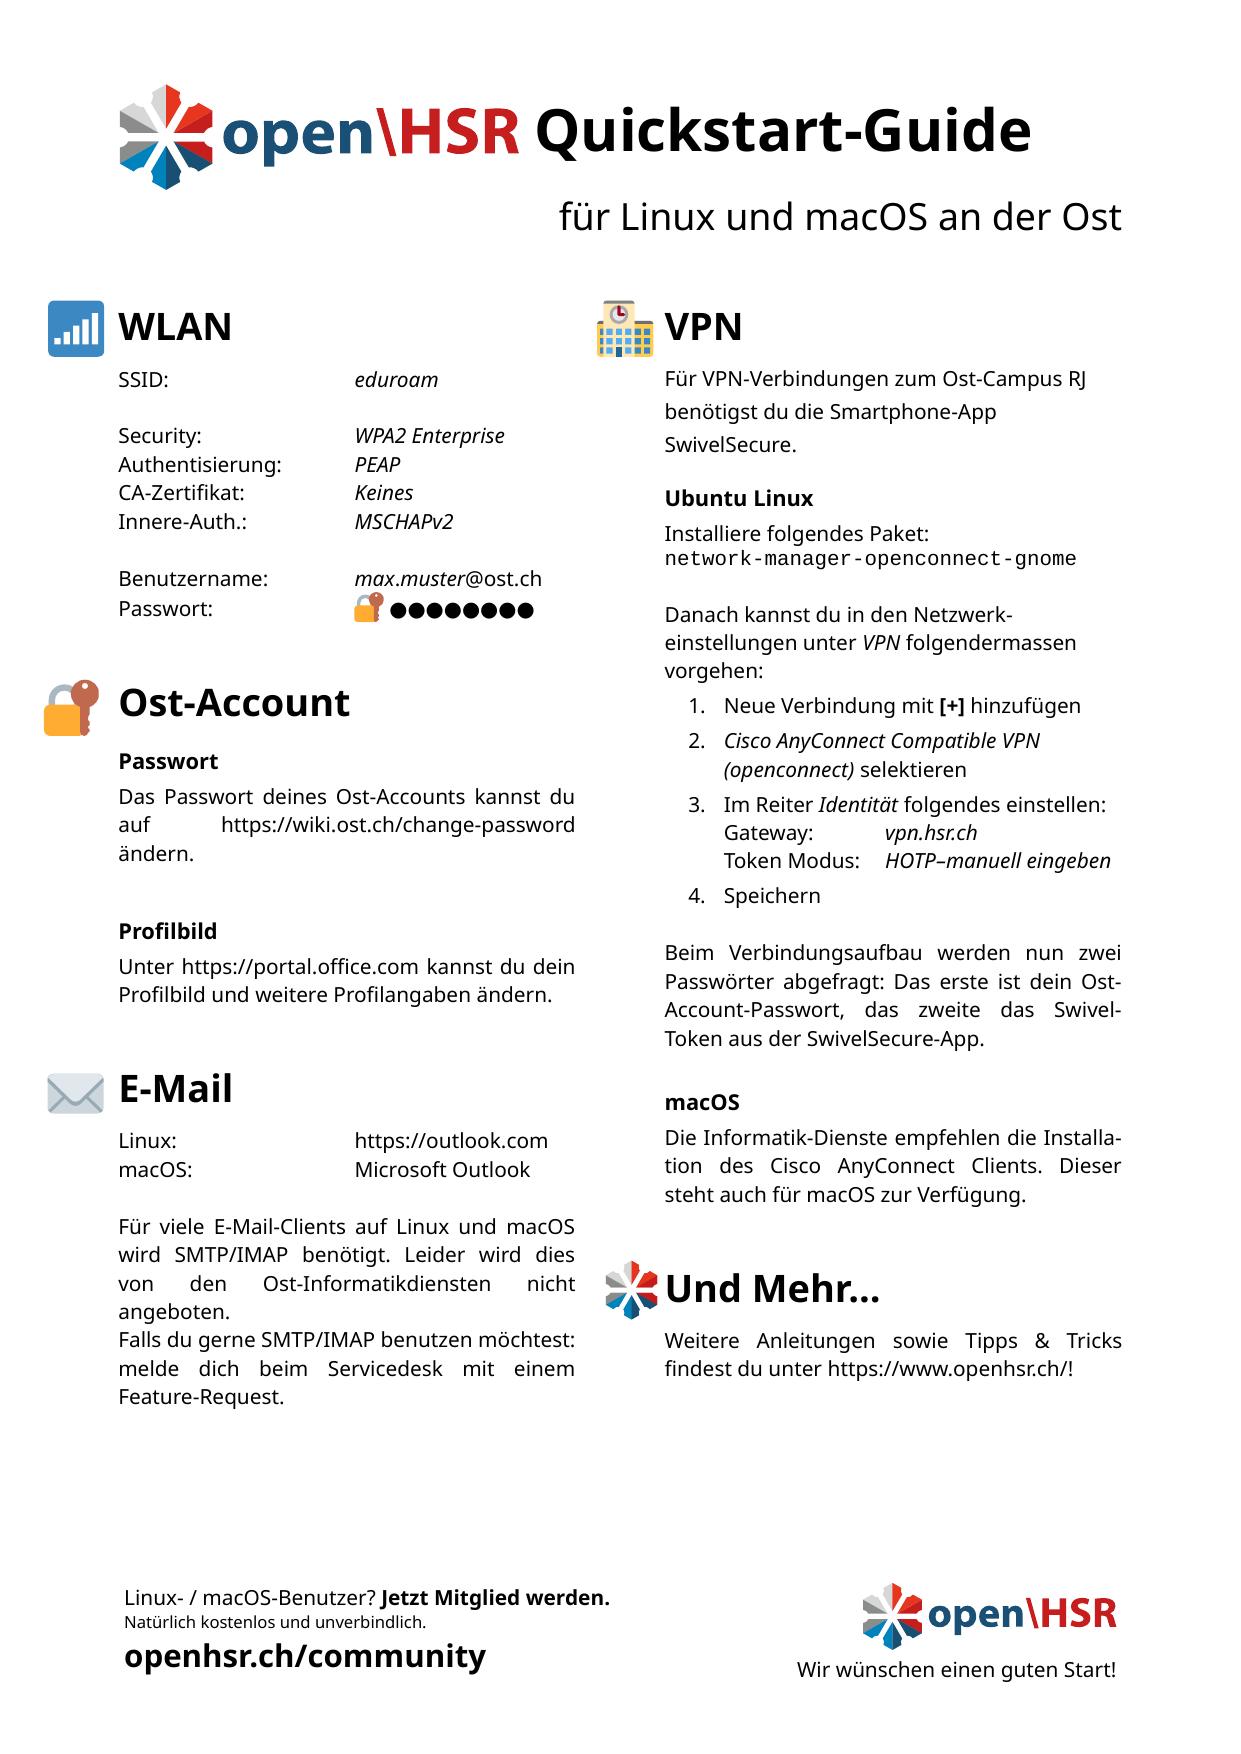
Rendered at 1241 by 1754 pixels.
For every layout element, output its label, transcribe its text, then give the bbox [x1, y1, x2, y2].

list Speichern [688, 881, 1122, 910]
text Für viele E-Mail-Clients auf Linux und macOS wird SMTP/IMAP benötigt. Leider wird dies von den Ost-Informatikdiensten nicht angeboten. [118, 1212, 576, 1326]
list Im Reiter Identität folgendes einstellen: Gateway: vpn.hsr.ch Token Modus: HOTP–manuell eingeben [688, 790, 1122, 875]
text Beim Verbindungsaufbau werden nun zwei Passwörter abgefragt: Das erste ist dein Ost-Account-Passwort, das zweite das Swivel-Token aus der SwivelSecure-App. [664, 938, 1122, 1052]
subtitle macOS [664, 1087, 1122, 1117]
text Die Informatik-Dienste empfehlen die Installa-tion des Cisco AnyConnect Clients. Dieser steht auch für macOS zur Verfügung. [664, 1123, 1122, 1208]
text Danach kannst du in den Netzwerk-einstellungen unter VPN folgendermassen vorgehen: [664, 600, 1122, 685]
text Innere-Auth.: MSCHAPv2 [118, 507, 576, 535]
text Linux: https://outlook.com [118, 1126, 576, 1155]
subtitle Und Mehr... [664, 1262, 1122, 1313]
text Passwort: [118, 592, 354, 622]
text ●●●●●●●● [384, 592, 576, 622]
text Für VPN-Verbindungen zum Ost-Campus RJ benötigst du die Smartphone-App SwivelSecure. [664, 364, 1122, 458]
text network-manager-openconnect-gnome [664, 548, 1122, 571]
text Das Passwort deines Ost-Accounts kannst du auf https://wiki.ost.ch/change-password ändern. [118, 782, 576, 867]
text Installiere folgendes Paket: [664, 519, 1122, 548]
text CA-Zertifikat: Keines [118, 478, 576, 507]
text Falls du gerne SMTP/IMAP benutzen möchtest: melde dich beim Servicedesk mit einem Feature-Request. [118, 1326, 576, 1411]
list Neue Verbindung mit [+] hinzufügen [688, 691, 1122, 720]
subtitle VPN [664, 300, 1122, 352]
text macOS: Microsoft Outlook [118, 1155, 576, 1183]
text Unter https://portal.office.com kannst du dein Profilbild und weitere Profilangaben ändern. [118, 952, 576, 1009]
text Security: WPA2 Enterprise [118, 422, 576, 450]
text Benutzername: max.muster@ost.ch [118, 564, 576, 592]
subtitle Passwort [118, 746, 576, 776]
subtitle Profilbild [118, 916, 576, 946]
text SSID: eduroam [118, 365, 576, 393]
subtitle WLAN [118, 300, 576, 352]
text Authentisierung: PEAP [118, 450, 576, 478]
subtitle E-Mail [118, 1062, 576, 1114]
subtitle Ubuntu Linux [664, 483, 1122, 513]
list Cisco AnyConnect Compatible VPN (openconnect) selektieren [688, 726, 1122, 783]
picture [603, 1258, 658, 1321]
text Weitere Anleitungen sowie Tipps & Tricks findest du unter https://www.openhsr.ch/! [664, 1326, 1122, 1383]
subtitle Ost-Account [118, 676, 576, 727]
